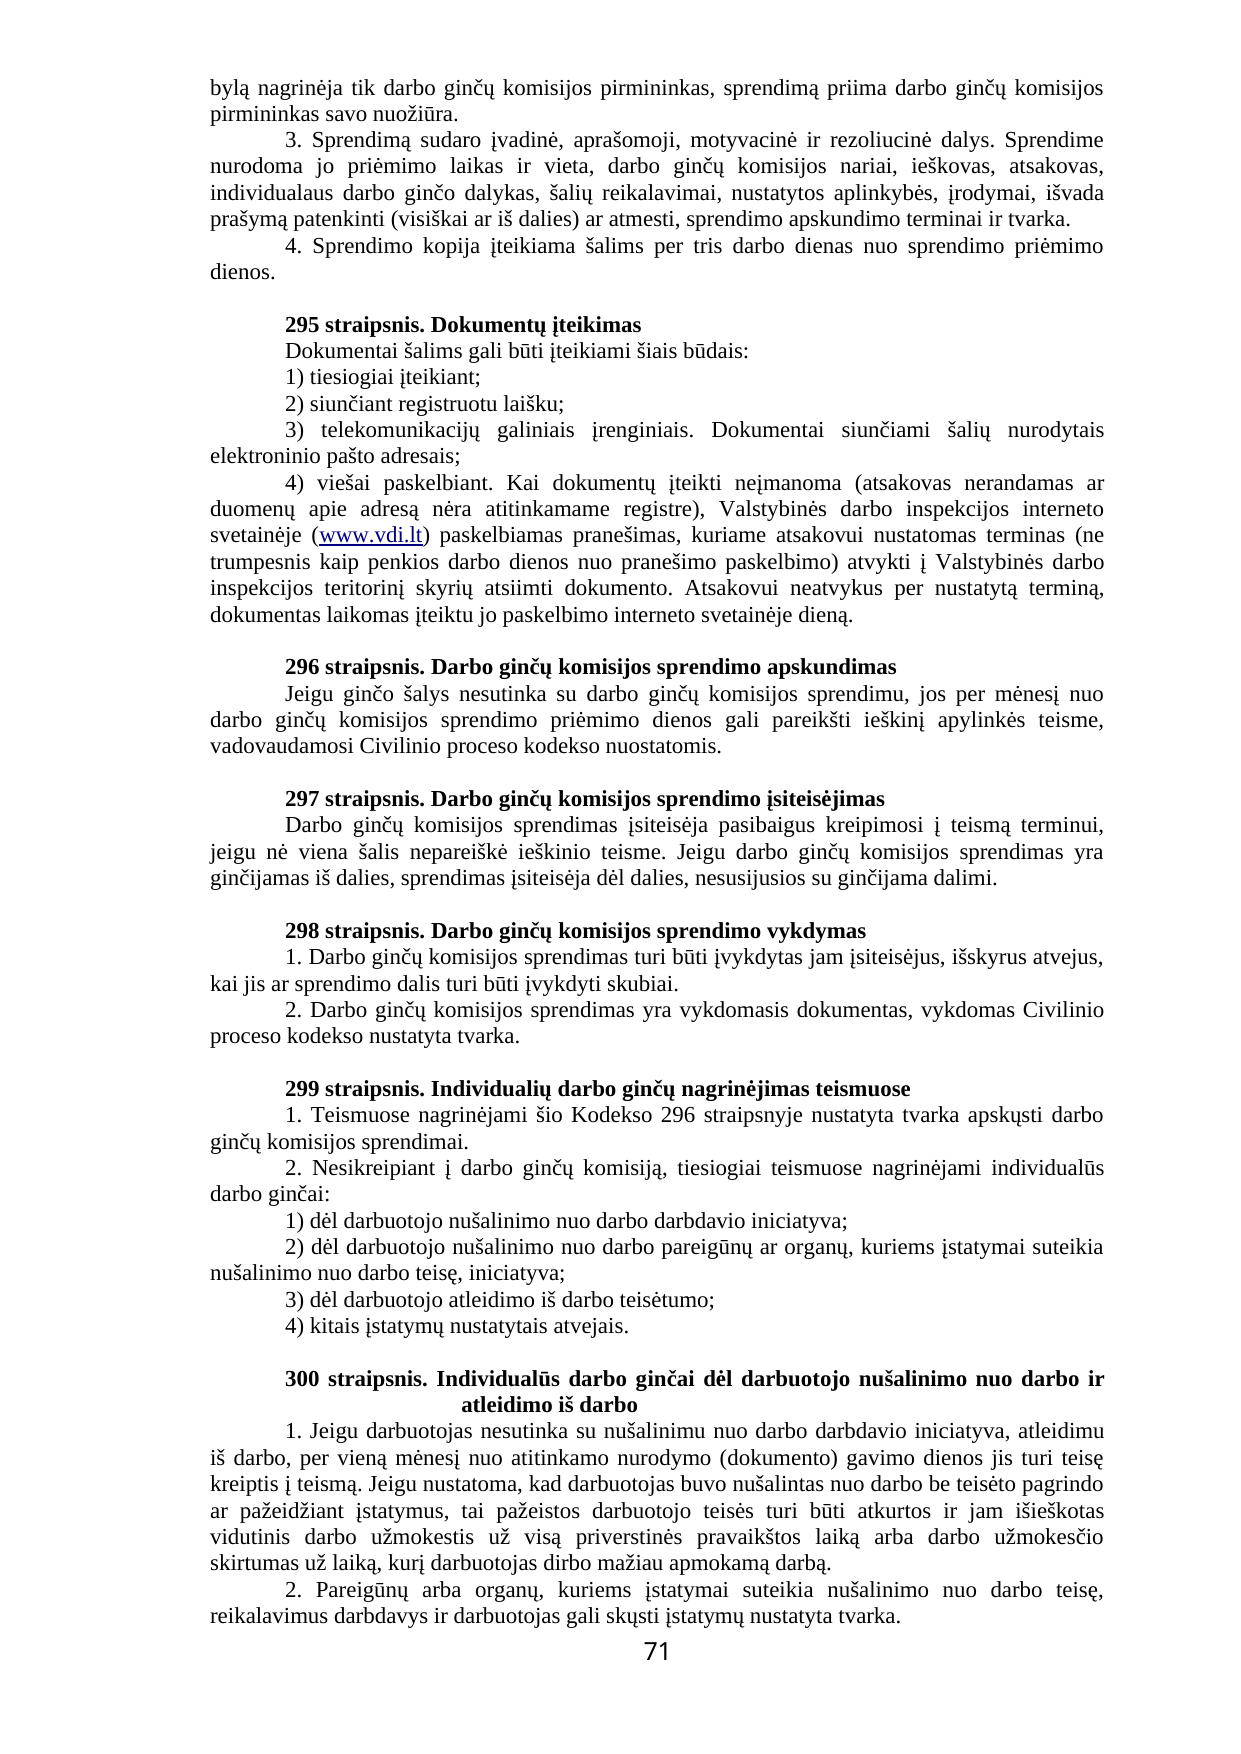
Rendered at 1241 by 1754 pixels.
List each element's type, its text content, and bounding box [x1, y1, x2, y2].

text 2. Pareigūnų arba organų, kuriems įstatymai suteikia nušalinimo nuo darbo teisę, reikalavimus darbdavys ir darbuotojas gali skųsti įstatymų nustatyta tvarka. [210, 1576, 1106, 1628]
text 2. Nesikreipiant į darbo ginčų komisiją, tiesiogiai teismuose nagrinėjami individualūs darbo ginčai: [210, 1154, 1106, 1207]
text 300 straipsnis. Individualūs darbo ginčai dėl darbuotojo nušalinimo nuo darbo ir atleidimo iš darbo [285, 1365, 1106, 1418]
text 4) viešai paskelbiant. Kai dokumentų įteikti neįmanoma (atsakovas nerandamas ar duomenų apie adresą nėra atitinkamame registre), Valstybinės darbo inspekcijos interneto svetainėje (www.vdi.lt) paskelbiamas pranešimas, kuriame atsakovui nustatomas terminas (ne trumpesnis kaip penkios darbo dienos nuo pranešimo paskelbimo) atvykti į Valstybinės darbo inspekcijos teritorinį skyrių atsiimti dokumento. Atsakovui neatvykus per nustatytą terminą, dokumentas laikomas įteiktu jo paskelbimo interneto svetainėje dieną. [210, 469, 1106, 627]
text 297 straipsnis. Darbo ginčų komisijos sprendimo įsiteisėjimas [210, 785, 1106, 811]
text 1. Teismuose nagrinėjami šio Kodekso 296 straipsnyje nustatyta tvarka apskųsti darbo ginčų komisijos sprendimai. [210, 1101, 1106, 1154]
text 299 straipsnis. Individualių darbo ginčų nagrinėjimas teismuose [210, 1075, 1106, 1101]
text 3) telekomunikacijų galiniais įrenginiais. Dokumentai siunčiami šalių nurodytais elektroninio pašto adresais; [210, 416, 1106, 469]
text 2) dėl darbuotojo nušalinimo nuo darbo pareigūnų ar organų, kuriems įstatymai suteikia nušalinimo nuo darbo teisę, iniciatyva; [210, 1233, 1106, 1286]
text 3) dėl darbuotojo atleidimo iš darbo teisėtumo; [210, 1286, 1106, 1312]
text Dokumentai šalims gali būti įteikiami šiais būdais: [210, 337, 1106, 363]
text 4) kitais įstatymų nustatytais atvejais. [210, 1312, 1106, 1338]
text 1) tiesiogiai įteikiant; [210, 363, 1106, 390]
text 2. Darbo ginčų komisijos sprendimas yra vykdomasis dokumentas, vykdomas Civilinio proceso kodekso nustatyta tvarka. [210, 996, 1106, 1049]
text bylą nagrinėja tik darbo ginčų komisijos pirmininkas, sprendimą priima darbo ginčų komisijos pirmininkas savo nuožiūra. [210, 73, 1106, 126]
text Darbo ginčų komisijos sprendimas įsiteisėja pasibaigus kreipimosi į teismą terminui, jeigu nė viena šalis nepareiškė ieškinio teisme. Jeigu darbo ginčų komisijos sprendimas yra ginčijamas iš dalies, sprendimas įsiteisėja dėl dalies, nesusijusios su ginčijama dalimi. [210, 811, 1106, 891]
text 1. Jeigu darbuotojas nesutinka su nušalinimu nuo darbo darbdavio iniciatyva, atleidimu iš darbo, per vieną mėnesį nuo atitinkamo nurodymo (dokumento) gavimo dienos jis turi teisę kreiptis į teismą. Jeigu nustatoma, kad darbuotojas buvo nušalintas nuo darbo be teisėto pagrindo ar pažeidžiant įstatymus, tai pažeistos darbuotojo teisės turi būti atkurtos ir jam išieškotas vidutinis darbo užmokestis už visą priverstinės pravaikštos laiką arba darbo užmokesčio skirtumas už laiką, kurį darbuotojas dirbo mažiau apmokamą darbą. [210, 1418, 1106, 1576]
text 4. Sprendimo kopija įteikiama šalims per tris darbo dienas nuo sprendimo priėmimo dienos. [210, 232, 1106, 284]
text 298 straipsnis. Darbo ginčų komisijos sprendimo vykdymas [210, 917, 1106, 943]
text 296 straipsnis. Darbo ginčų komisijos sprendimo apskundimas [210, 653, 1106, 680]
text 2) siunčiant registruotu laišku; [210, 390, 1106, 416]
text 295 straipsnis. Dokumentų įteikimas [210, 311, 1106, 337]
text 1) dėl darbuotojo nušalinimo nuo darbo darbdavio iniciatyva; [210, 1207, 1106, 1233]
text 3. Sprendimą sudaro įvadinė, aprašomoji, motyvacinė ir rezoliucinė dalys. Sprendime nurodoma jo priėmimo laikas ir vieta, darbo ginčų komisijos nariai, ieškovas, atsakovas, individualaus darbo ginčo dalykas, šalių reikalavimai, nustatytos aplinkybės, įrodymai, išvada prašymą patenkinti (visiškai ar iš dalies) ar atmesti, sprendimo apskundimo terminai ir tvarka. [210, 126, 1106, 232]
text 1. Darbo ginčų komisijos sprendimas turi būti įvykdytas jam įsiteisėjus, išskyrus atvejus, kai jis ar sprendimo dalis turi būti įvykdyti skubiai. [210, 943, 1106, 996]
text Jeigu ginčo šalys nesutinka su darbo ginčų komisijos sprendimu, jos per mėnesį nuo darbo ginčų komisijos sprendimo priėmimo dienos gali pareikšti ieškinį apylinkės teisme, vadovaudamosi Civilinio proceso kodekso nuostatomis. [210, 680, 1106, 759]
